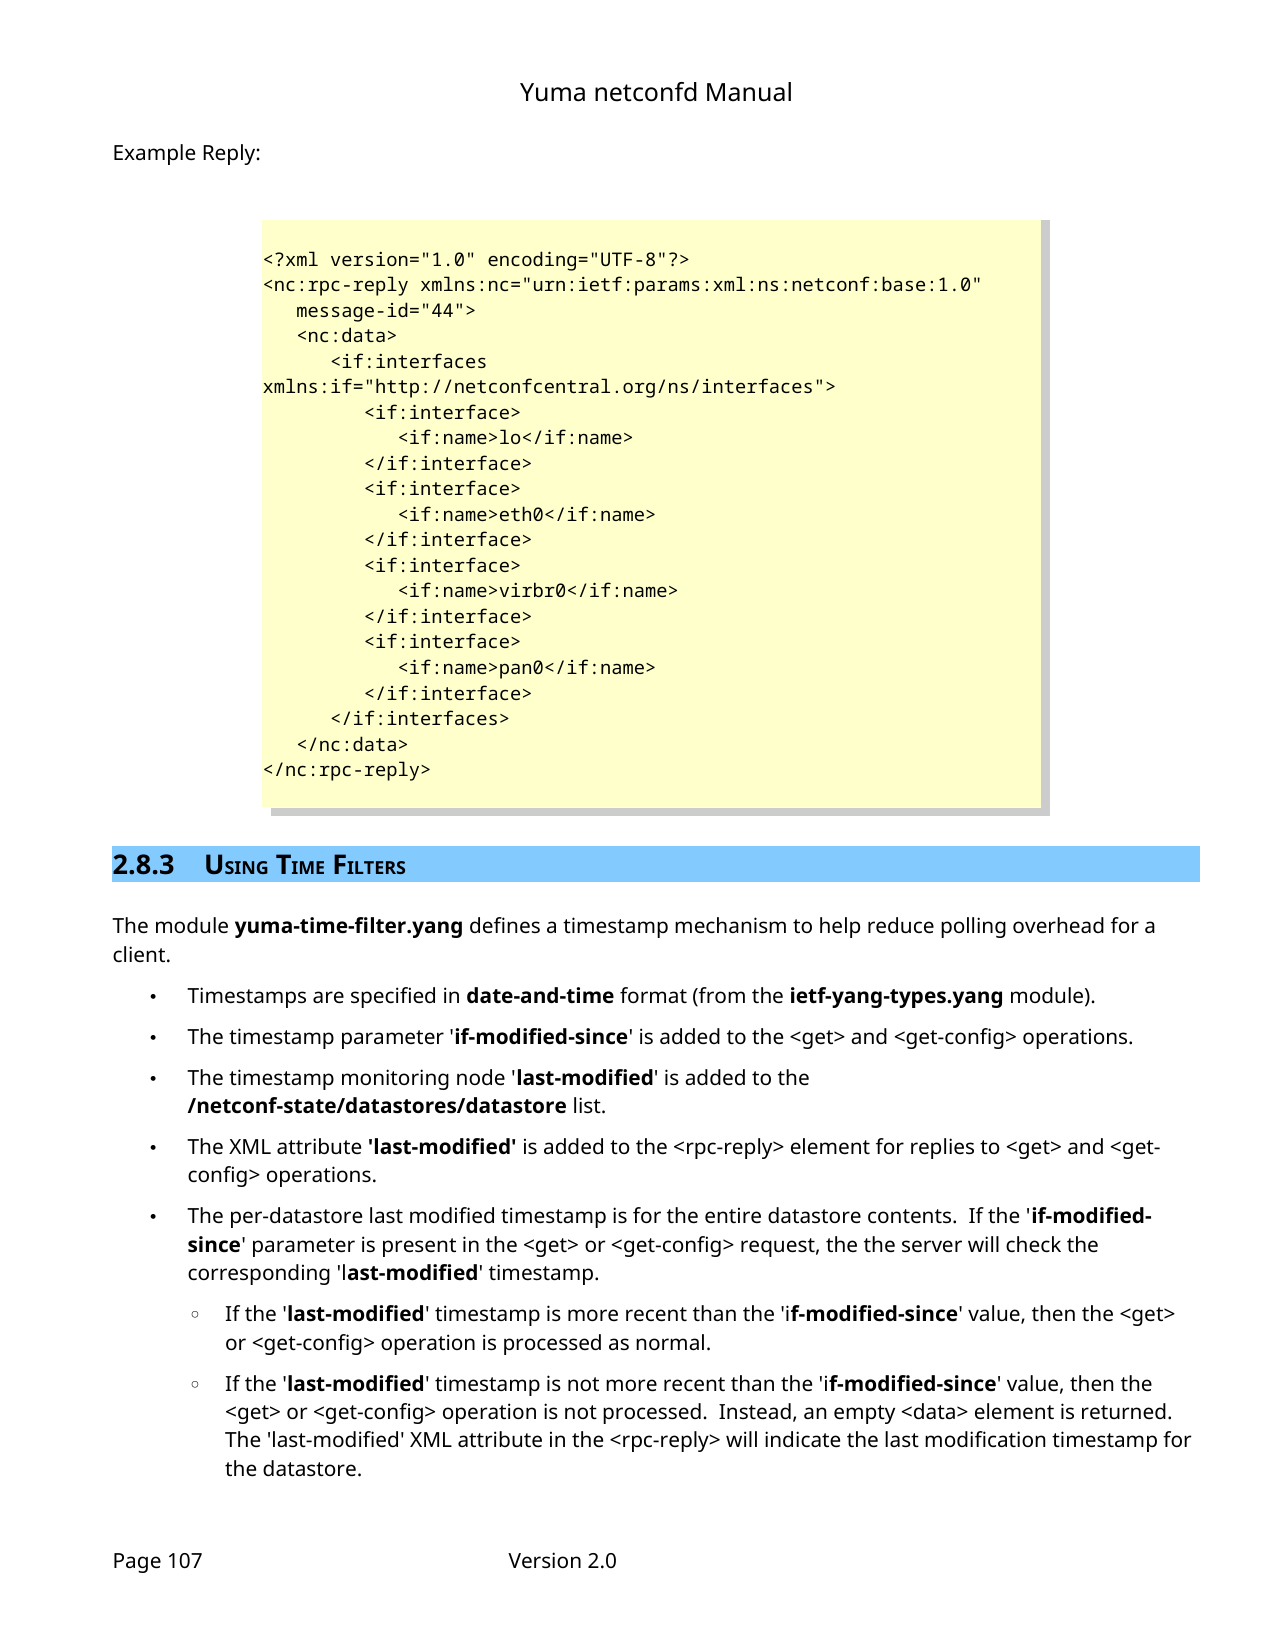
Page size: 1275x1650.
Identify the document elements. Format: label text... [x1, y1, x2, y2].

text </if:interface> [262, 680, 1041, 705]
text <if:name>eth0</if:name> [262, 501, 1041, 527]
text </nc:rpc-reply> [262, 756, 1041, 782]
text <if:interface> [262, 476, 1041, 501]
list If the 'last-modified' timestamp is not more recent than the 'if-modified-since' value, then the <get> or <get-config> operation is not processed. Instead, an empty <data> element is returned. The 'last-modified' XML attribute in the <rpc-reply> will indicate the last modification timestamp for the datastore. [187, 1369, 1200, 1482]
list The per-datastore last modified timestamp is for the entire datastore contents. If the 'if-modified-since' parameter is present in the <get> or <get-config> request, the the server will check the corresponding 'last-modified' timestamp. [150, 1202, 1200, 1287]
text <nc:data> [262, 322, 1041, 348]
text Example Reply: [112, 138, 1200, 167]
list If the 'last-modified' timestamp is more recent than the 'if-modified-since' value, then the <get> or <get-config> operation is processed as normal. [187, 1299, 1200, 1356]
text </if:interface> [262, 527, 1041, 552]
text <if:interface> [262, 629, 1041, 654]
text <if:name>virbr0</if:name> [262, 578, 1041, 603]
text </if:interface> [262, 450, 1041, 476]
text </if:interfaces> [262, 705, 1041, 731]
text <?xml version="1.0" encoding="UTF-8"?> [262, 246, 1041, 271]
text The module yuma-time-filter.yang defines a timestamp mechanism to help reduce polling overhead for a client. [112, 912, 1200, 968]
text <if:name>lo</if:name> [262, 424, 1041, 450]
text <if:interface> [262, 399, 1041, 424]
list The timestamp monitoring node 'last-modified' is added to the /netconf-state/datastores/datastore list. [150, 1063, 1200, 1120]
list The timestamp parameter 'if-modified-since' is added to the <get> and <get-config> operations. [150, 1022, 1200, 1050]
text </nc:data> [262, 731, 1041, 756]
subtitle Using Time Filters [112, 846, 1200, 882]
text </if:interface> [262, 603, 1041, 629]
text <if:interface> [262, 552, 1041, 578]
text message-id="44"> [262, 297, 1041, 322]
text <if:interfaces xmlns:if="http://netconfcentral.org/ns/interfaces"> [262, 348, 1041, 399]
text <nc:rpc-reply xmlns:nc="urn:ietf:params:xml:ns:netconf:base:1.0" [262, 271, 1041, 297]
list The XML attribute 'last-modified' is added to the <rpc-reply> element for replies to <get> and <get-config> operations. [150, 1132, 1200, 1189]
text <if:name>pan0</if:name> [262, 654, 1041, 680]
list Timestamps are specified in date-and-time format (from the ietf-yang-types.yang module). [150, 981, 1200, 1009]
